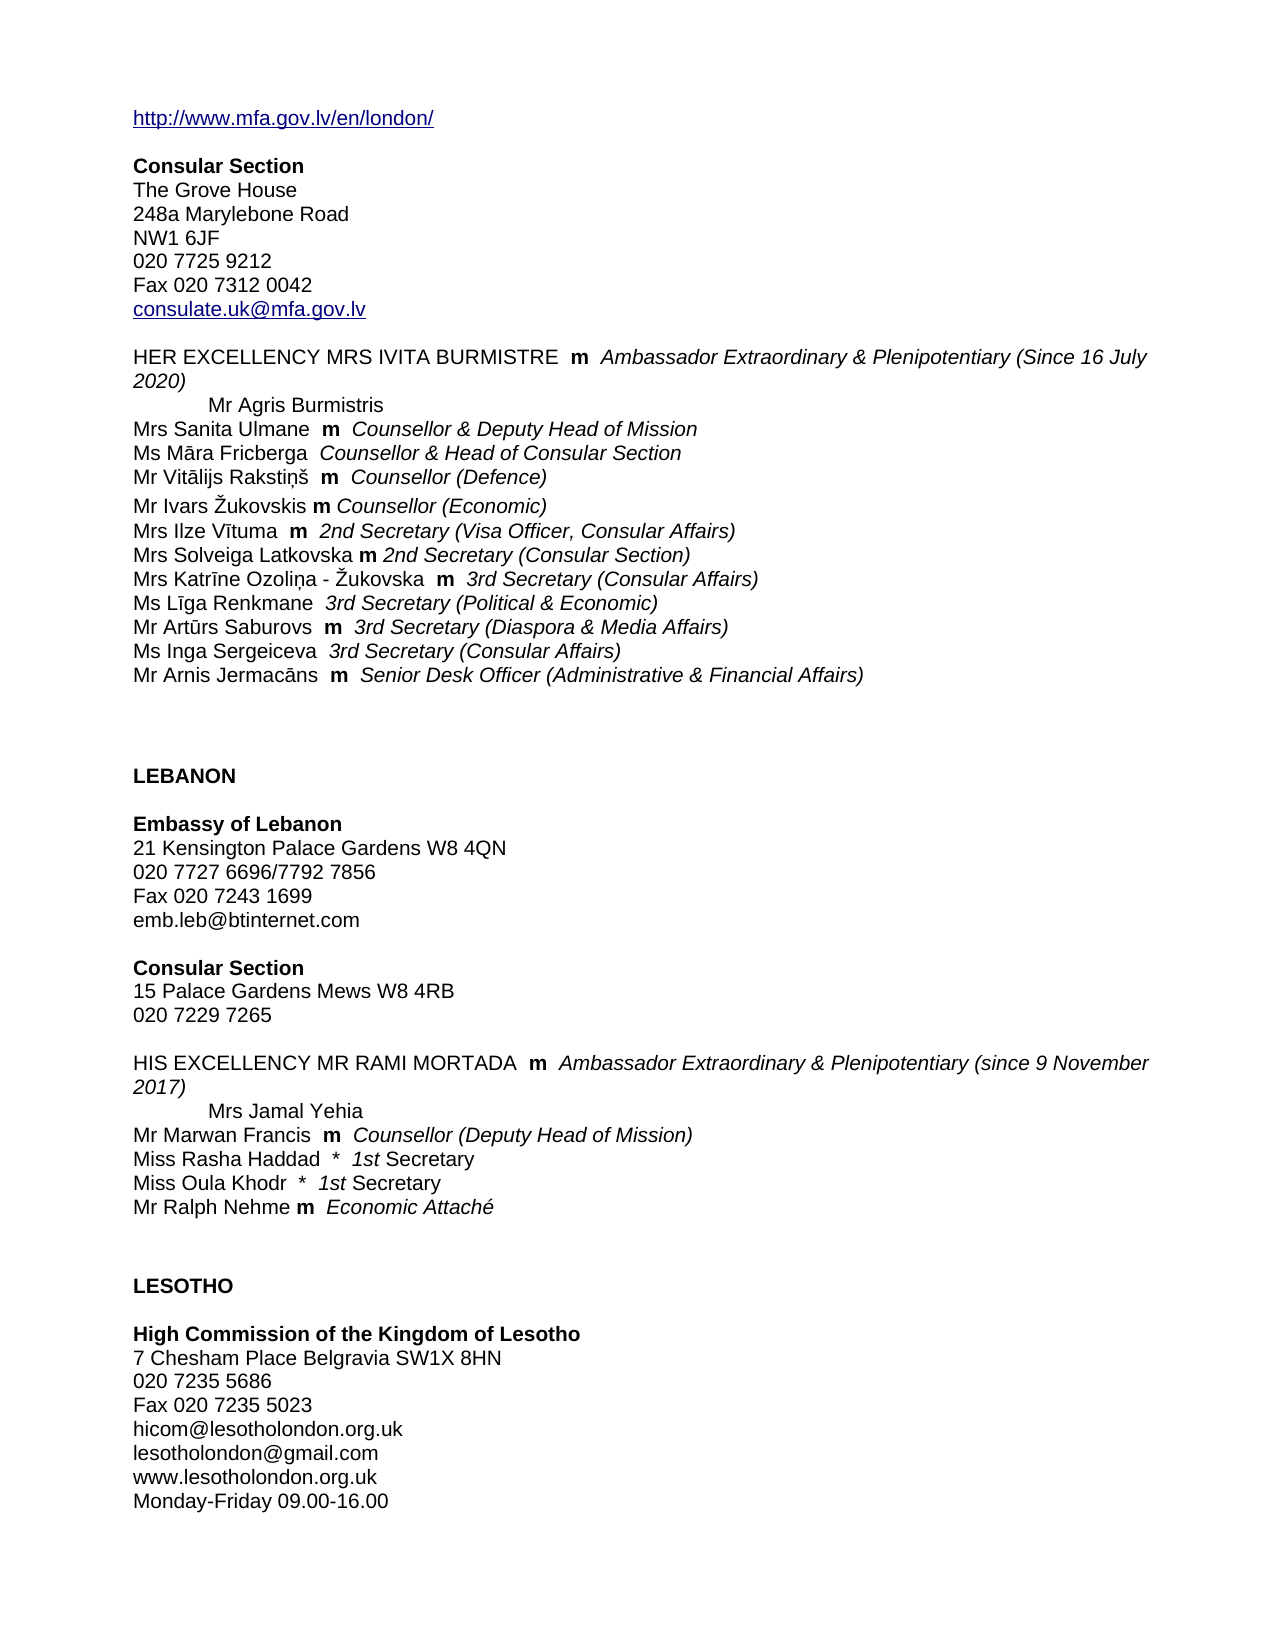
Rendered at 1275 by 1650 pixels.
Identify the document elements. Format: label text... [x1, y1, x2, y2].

text Mrs Jamal Yehia [133, 1099, 1181, 1123]
text Mr Artūrs Saburovs m 3rd Secretary (Diaspora & Media Affairs) [133, 615, 1181, 639]
text consulate.uk@mfa.gov.lv [133, 297, 1181, 321]
text The Grove House [133, 177, 1181, 201]
text Miss Rasha Haddad * 1st Secretary [133, 1147, 1181, 1171]
text Fax 020 7235 5023 [133, 1393, 1181, 1417]
subtitle Embassy of Lebanon [133, 812, 1181, 836]
text Mr Vitālijs Rakstiņš m Counsellor (Defence) [133, 465, 1181, 489]
text Mrs Ilze Vītuma m 2nd Secretary (Visa Officer, Consular Affairs) [133, 519, 1181, 543]
text www.lesotholondon.org.uk [133, 1465, 1181, 1489]
text 020 7235 5686 [133, 1369, 1181, 1393]
text hicom@lesotholondon.org.uk [133, 1417, 1181, 1441]
text Fax 020 7243 1699 [133, 883, 1181, 907]
text Ms Māra Fricberga Counsellor & Head of Consular Section [133, 441, 1181, 465]
text Ms Līga Renkmane 3rd Secretary (Political & Economic) [133, 591, 1181, 615]
text Mrs Sanita Ulmane m Counsellor & Deputy Head of Mission [133, 417, 1181, 441]
text Consular Section [133, 153, 1181, 177]
text Mr Arnis Jermacāns m Senior Desk Officer (Administrative & Financial Affairs) [133, 663, 1181, 687]
text NW1 6JF [133, 225, 1181, 249]
text Ms Inga Sergeiceva 3rd Secretary (Consular Affairs) [133, 639, 1181, 663]
text Fax 020 7312 0042 [133, 273, 1181, 297]
text Mrs Solveiga Latkovska m 2nd Secretary (Consular Section) [133, 543, 1181, 567]
text Mrs Katrīne Ozoliņa - Žukovska m 3rd Secretary (Consular Affairs) [133, 567, 1181, 591]
text Miss Oula Khodr * 1st Secretary [133, 1171, 1181, 1195]
text 21 Kensington Palace Gardens W8 4QN [133, 836, 1181, 859]
text High Commission of the Kingdom of Lesotho [133, 1321, 1181, 1345]
text lesotholondon@gmail.com [133, 1441, 1181, 1465]
text Mr Marwan Francis m Counsellor (Deputy Head of Mission) [133, 1123, 1181, 1147]
text Monday-Friday 09.00-16.00 [133, 1489, 1181, 1513]
text Mr Ralph Nehme m Economic Attaché [133, 1195, 1181, 1219]
text 7 Chesham Place Belgravia SW1X 8HN [133, 1345, 1181, 1369]
text HER EXCELLENCY MRS IVITA BURMISTRE m Ambassador Extraordinary & Plenipotentiary (Since 16 July 2020) [133, 345, 1181, 393]
text Mr Agris Burmistris [133, 393, 1181, 417]
text 020 7727 6696/7792 7856 [133, 859, 1181, 883]
subtitle Consular Section [133, 955, 1181, 979]
text LEBANON [133, 764, 1181, 788]
text Mr Ivars Žukovskis m Counsellor (Economic) [133, 489, 1181, 519]
text emb.leb@btinternet.com [133, 907, 1181, 931]
text HIS EXCELLENCY MR RAMI MORTADA m Ambassador Extraordinary & Plenipotentiary (since 9 November 2017) [133, 1051, 1181, 1099]
text http://www.mfa.gov.lv/en/london/ [133, 106, 1181, 129]
text 248a Marylebone Road [133, 201, 1181, 225]
text 020 7725 9212 [133, 249, 1181, 273]
text 15 Palace Gardens Mews W8 4RB [133, 979, 1181, 1003]
text 020 7229 7265 [133, 1003, 1181, 1027]
text LESOTHO [133, 1273, 1181, 1297]
